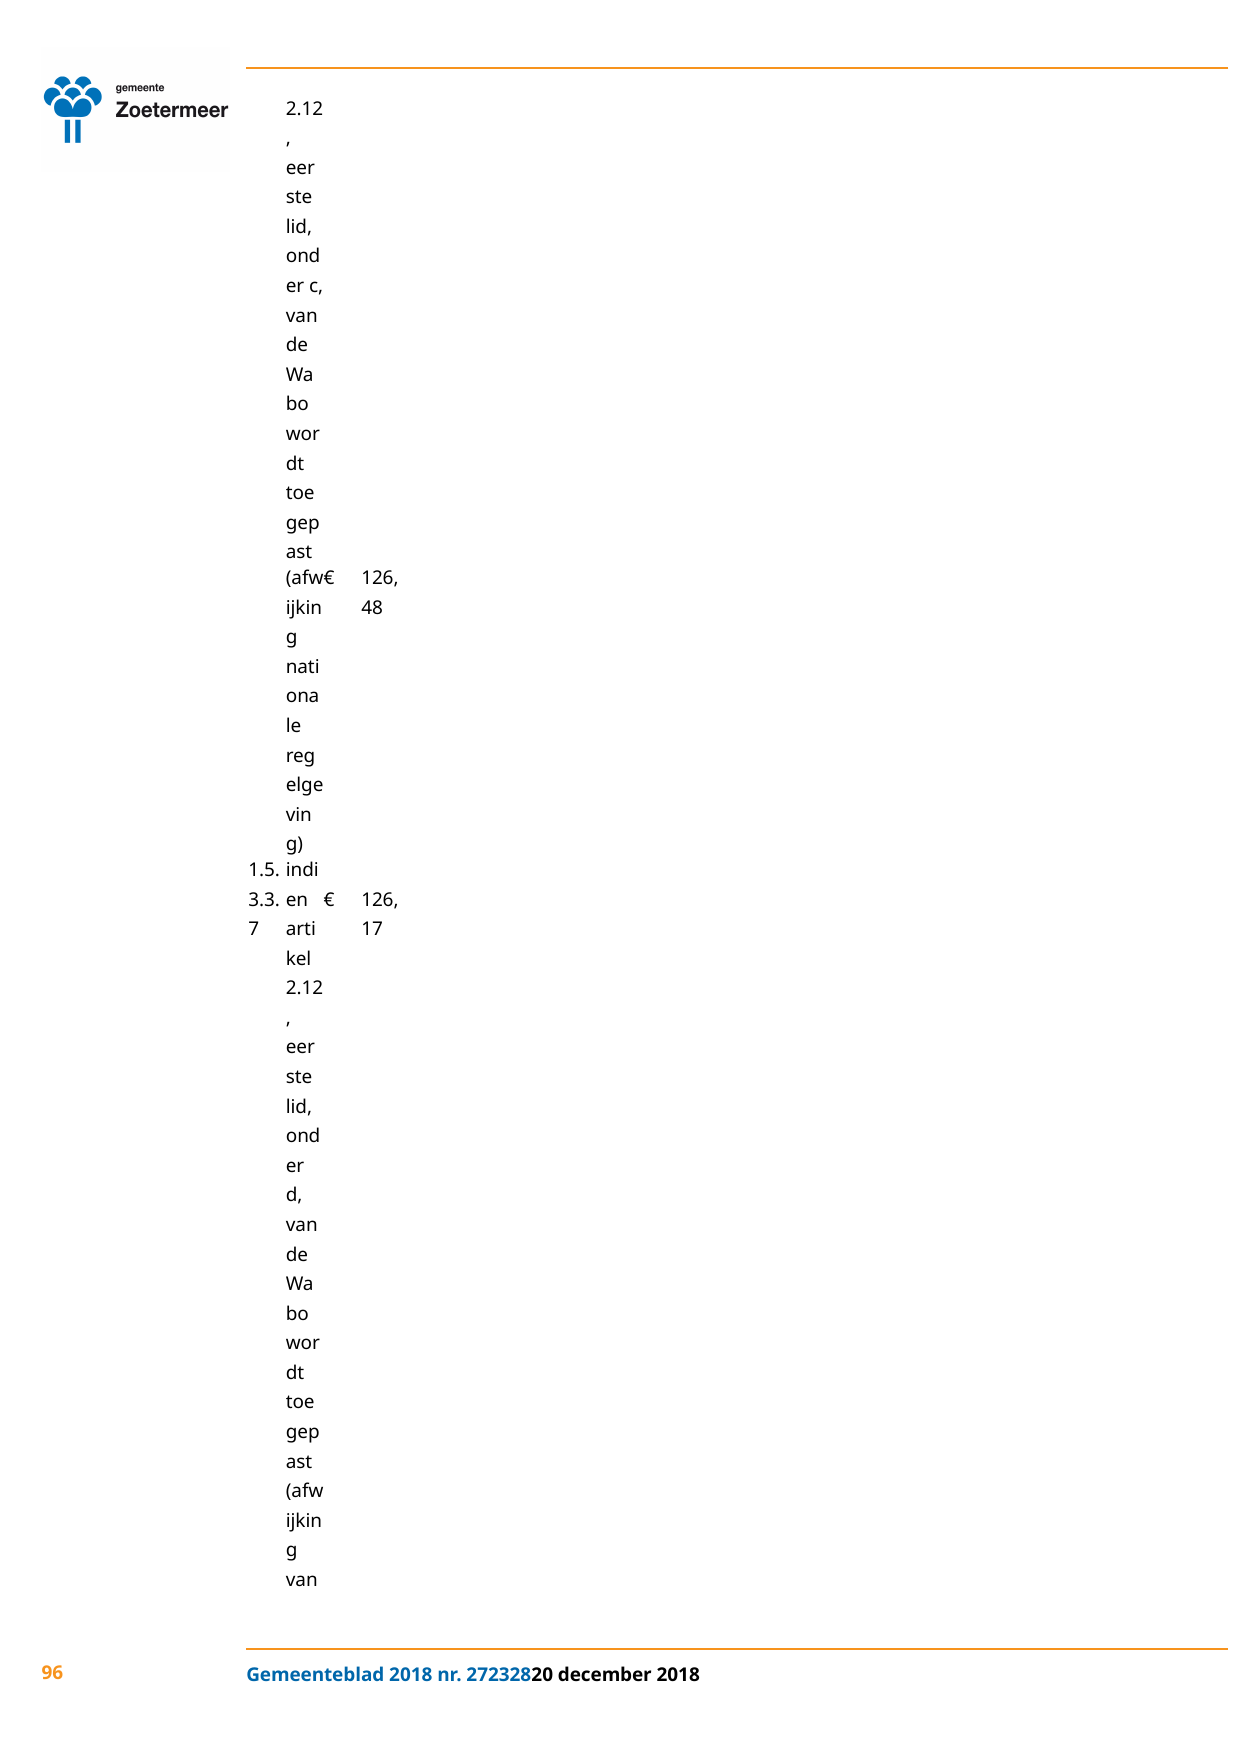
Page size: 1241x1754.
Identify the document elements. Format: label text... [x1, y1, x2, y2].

table_cell € [323, 856, 361, 1592]
table_cell 126,17 [361, 856, 398, 1592]
table_cell indien artikel 2.12, eerste lid, onder d, van de Wabo wordt toegepast (afwijking van [286, 856, 323, 1592]
table_cell 1.5.3.3.7 [248, 856, 286, 1592]
picture [41, 47, 231, 172]
table_cell 2.12, eerste lid, onder c, van de Wabo wordt toegepast [286, 95, 323, 564]
table_cell 126,48 [361, 564, 398, 856]
table_cell [248, 95, 286, 564]
table_cell [248, 564, 286, 856]
table_cell (afwijking nationale regelgeving) [286, 564, 323, 856]
table_cell € [323, 564, 361, 856]
table_cell [361, 95, 398, 564]
table_cell [323, 95, 361, 564]
